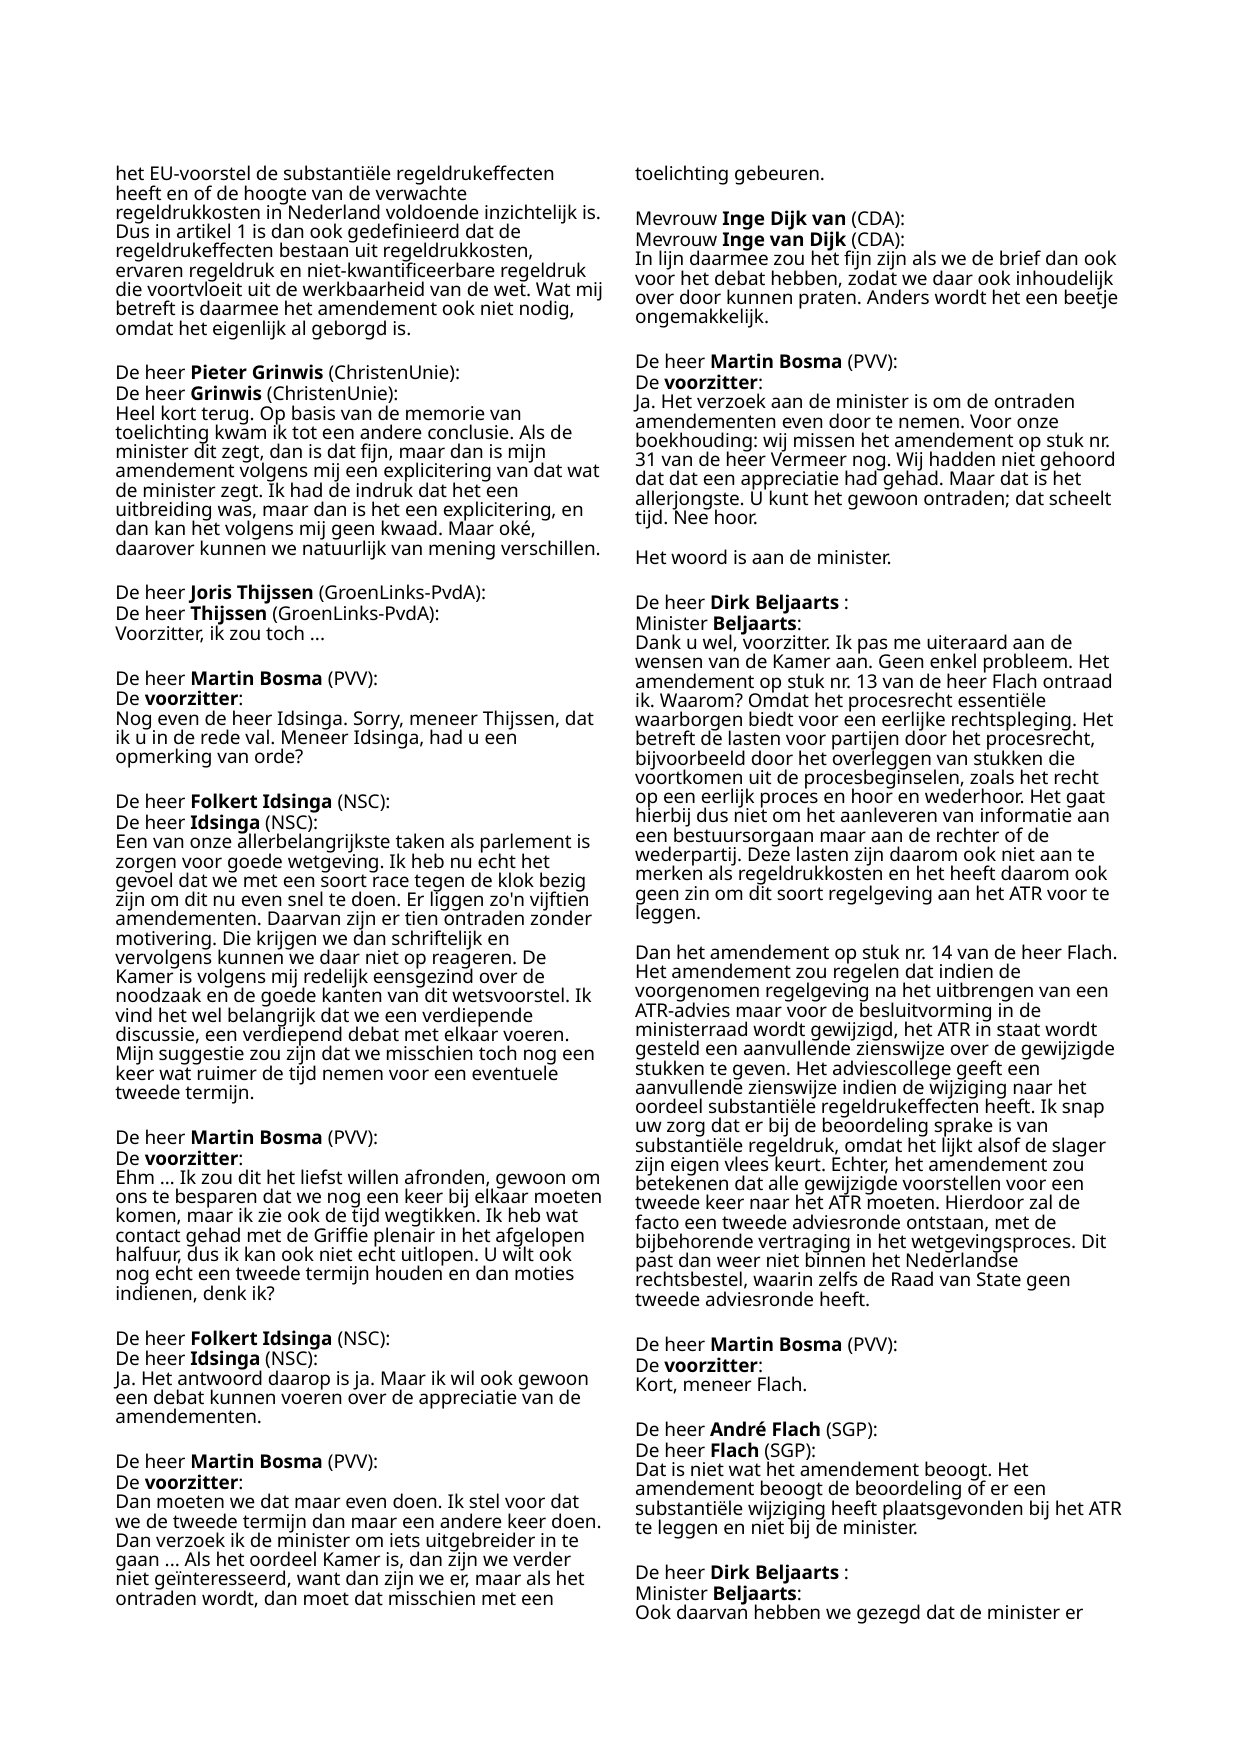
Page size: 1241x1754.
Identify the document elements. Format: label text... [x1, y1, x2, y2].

text Minister Beljaarts: [635, 615, 1125, 634]
text het EU-voorstel de substantiële regeldrukeffecten heeft en of de hoogte van de verwachte regeldrukkosten in Nederland voldoende inzichtelijk is. Dus in artikel 1 is dan ook gedefinieerd dat de regeldrukeffecten bestaan uit regeldrukkosten, ervaren regeldruk en niet-kwantificeerbare regeldruk die voortvloeit uit de werkbaarheid van de wet. Wat mij betreft is daarmee het amendement ook niet nodig, omdat het eigenlijk al geborgd is. [115, 165, 605, 339]
text De voorzitter: [115, 1150, 605, 1169]
text Ook daarvan hebben we gezegd dat de minister er [635, 1604, 1125, 1623]
text De heer Idsinga (NSC): [115, 814, 605, 833]
text De heer Martin Bosma (PVV): [635, 1331, 1125, 1357]
text De heer Dirk Beljaarts : [635, 1559, 1125, 1584]
text Voorzitter, ik zou toch ... [115, 624, 605, 644]
text Mevrouw Inge van Dijk (CDA): [635, 231, 1125, 250]
text Ja. Het verzoek aan de minister is om de ontraden amendementen even door te nemen. Voor onze boekhouding: wij missen het amendement op stuk nr. 31 van de heer Vermeer nog. Wij hadden niet gehoord dat dat een appreciatie had gehad. Maar dat is het allerjongste. U kunt het gewoon ontraden; dat scheelt tijd. Nee hoor. [635, 393, 1125, 528]
text Dat is niet wat het amendement beoogt. Het amendement beoogt de beoordeling of er een substantiële wijziging heeft plaatsgevonden bij het ATR te leggen en niet bij de minister. [635, 1461, 1125, 1538]
text Dan moeten we dat maar even doen. Ik stel voor dat we de tweede termijn dan maar een andere keer doen. Dan verzoek ik de minister om iets uitgebreider in te gaan ... Als het oordeel Kamer is, dan zijn we verder niet geïnteresseerd, want dan zijn we er, maar als het ontraden wordt, dan moet dat misschien met een [115, 1493, 605, 1609]
text Ehm … Ik zou dit het liefst willen afronden, gewoon om ons te besparen dat we nog een keer bij elkaar moeten komen, maar ik zie ook de tijd wegtikken. Ik heb wat contact gehad met de Griffie plenair in het afgelopen halfuur, dus ik kan ook niet echt uitlopen. U wilt ook nog echt een tweede termijn houden en dan moties indienen, denk ik? [115, 1169, 605, 1304]
text De heer Folkert Idsinga (NSC): [115, 1325, 605, 1350]
text Dank u wel, voorzitter. Ik pas me uiteraard aan de wensen van de Kamer aan. Geen enkel probleem. Het amendement op stuk nr. 13 van de heer Flach ontraad ik. Waarom? Omdat het procesrecht essentiële waarborgen biedt voor een eerlijke rechtspleging. Het betreft de lasten voor partijen door het procesrecht, bijvoorbeeld door het overleggen van stukken die voortkomen uit de procesbeginselen, zoals het recht op een eerlijk proces en hoor en wederhoor. Het gaat hierbij dus niet om het aanleveren van informatie aan een bestuursorgaan maar aan de rechter of de wederpartij. Deze lasten zijn daarom ook niet aan te merken als regeldrukkosten en het heeft daarom ook geen zin om dit soort regelgeving aan het ATR voor te leggen. [635, 634, 1125, 923]
text De voorzitter: [115, 690, 605, 710]
text De heer Dirk Beljaarts : [635, 589, 1125, 615]
text Mevrouw Inge Dijk van (CDA): [635, 205, 1125, 231]
text Heel kort terug. Op basis van de memorie van toelichting kwam ik tot een andere conclusie. Als de minister dit zegt, dan is dat fijn, maar dan is mijn amendement volgens mij een explicitering van dat wat de minister zegt. Ik had de indruk dat het een uitbreiding was, maar dan is het een explicitering, en dan kan het volgens mij geen kwaad. Maar oké, daarover kunnen we natuurlijk van mening verschillen. [115, 404, 605, 559]
text De voorzitter: [635, 1357, 1125, 1376]
text De heer Grinwis (ChristenUnie): [115, 385, 605, 404]
text De heer Idsinga (NSC): [115, 1350, 605, 1370]
text De heer Joris Thijssen (GroenLinks-PvdA): [115, 579, 605, 605]
text Ja. Het antwoord daarop is ja. Maar ik wil ook gewoon een debat kunnen voeren over de appreciatie van de amendementen. [115, 1370, 605, 1427]
text De heer Martin Bosma (PVV): [635, 348, 1125, 374]
text De heer Pieter Grinwis (ChristenUnie): [115, 359, 605, 385]
text De heer Martin Bosma (PVV): [115, 1448, 605, 1474]
text De heer Martin Bosma (PVV): [115, 1124, 605, 1150]
text Dan het amendement op stuk nr. 14 van de heer Flach. Het amendement zou regelen dat indien de voorgenomen regelgeving na het uitbrengen van een ATR-advies maar voor de besluitvorming in de ministerraad wordt gewijzigd, het ATR in staat wordt gesteld een aanvullende zienswijze over de gewijzigde stukken te geven. Het adviescollege geeft een aanvullende zienswijze indien de wijziging naar het oordeel substantiële regeldrukeffecten heeft. Ik snap uw zorg dat er bij de beoordeling sprake is van substantiële regeldruk, omdat het lijkt alsof de slager zijn eigen vlees keurt. Echter, het amendement zou betekenen dat alle gewijzigde voorstellen voor een tweede keer naar het ATR moeten. Hierdoor zal de facto een tweede adviesronde ontstaan, met de bijbehorende vertraging in het wetgevingsproces. Dit past dan weer niet binnen het Nederlandse rechtsbestel, waarin zelfs de Raad van State geen tweede adviesronde heeft. [635, 944, 1125, 1310]
text De heer Flach (SGP): [635, 1442, 1125, 1461]
text Minister Beljaarts: [635, 1584, 1125, 1604]
text Een van onze allerbelangrijkste taken als parlement is zorgen voor goede wetgeving. Ik heb nu echt het gevoel dat we met een soort race tegen de klok bezig zijn om dit nu even snel te doen. Er liggen zo'n vijftien amendementen. Daarvan zijn er tien ontraden zonder motivering. Die krijgen we dan schriftelijk en vervolgens kunnen we daar niet op reageren. De Kamer is volgens mij redelijk eensgezind over de noodzaak en de goede kanten van dit wetsvoorstel. Ik vind het wel belangrijk dat we een verdiepende discussie, een verdiepend debat met elkaar voeren. Mijn suggestie zou zijn dat we misschien toch nog een keer wat ruimer de tijd nemen voor een eventuele tweede termijn. [115, 833, 605, 1103]
text Het woord is aan de minister. [635, 549, 1125, 568]
text De heer Thijssen (GroenLinks-PvdA): [115, 605, 605, 624]
text Kort, meneer Flach. [635, 1376, 1125, 1395]
text De heer André Flach (SGP): [635, 1416, 1125, 1442]
text Nog even de heer Idsinga. Sorry, meneer Thijssen, dat ik u in de rede val. Meneer Idsinga, had u een opmerking van orde? [115, 710, 605, 767]
text De voorzitter: [635, 374, 1125, 393]
text De voorzitter: [115, 1474, 605, 1493]
text In lijn daarmee zou het fijn zijn als we de brief dan ook voor het debat hebben, zodat we daar ook inhoudelijk over door kunnen praten. Anders wordt het een beetje ongemakkelijk. [635, 250, 1125, 327]
text De heer Folkert Idsinga (NSC): [115, 788, 605, 814]
text De heer Martin Bosma (PVV): [115, 665, 605, 690]
text toelichting gebeuren. [635, 165, 1125, 184]
